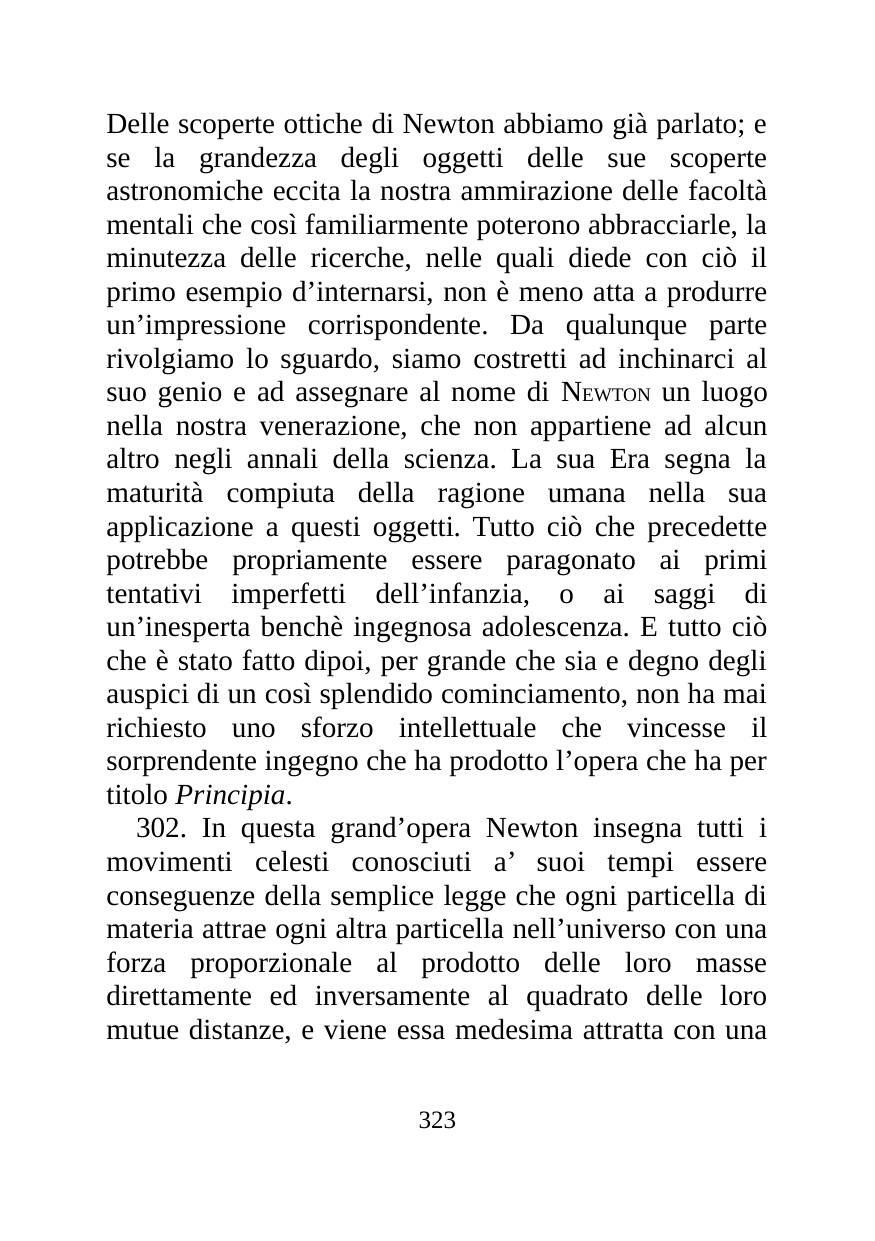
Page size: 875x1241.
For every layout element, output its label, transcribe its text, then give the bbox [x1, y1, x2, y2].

text 302. In questa grand’opera Newton insegna tutti i movimenti celesti conosciuti a’ suoi tempi essere conseguenze della semplice legge che ogni particella di materia attrae ogni altra particella nell’universo con una forza proporzionale al prodotto delle loro masse direttamente ed inversamente al quadrato delle loro mutue distanze, e viene essa medesima attratta con una [106, 811, 768, 1045]
text Delle scoperte ottiche di Newton abbiamo già parlato; e se la grandezza degli oggetti delle sue scoperte astronomiche eccita la nostra ammirazione delle facoltà mentali che così familiarmente poterono abbracciarle, la minutezza delle ricerche, nelle quali diede con ciò il primo esempio d’internarsi, non è meno atta a produrre un’impressione corrispondente. Da qualunque parte rivolgiamo lo sguardo, siamo costretti ad inchinarci al suo genio e ad assegnare al nome di Newton un luogo nella nostra venerazione, che non appartiene ad alcun altro negli annali della scienza. La sua Era segna la maturità compiuta della ragione umana nella sua applicazione a questi oggetti. Tutto ciò che precedette potrebbe propriamente essere paragonato ai primi tentativi imperfetti dell’infanzia, o ai saggi di un’inesperta benchè ingegnosa adolescenza. E tutto ciò che è stato fatto dipoi, per grande che sia e degno degli auspici di un così splendido cominciamento, non ha mai richiesto uno sforzo intellettuale che vincesse il sorprendente ingegno che ha prodotto l’opera che ha per titolo Principia. [106, 106, 768, 811]
